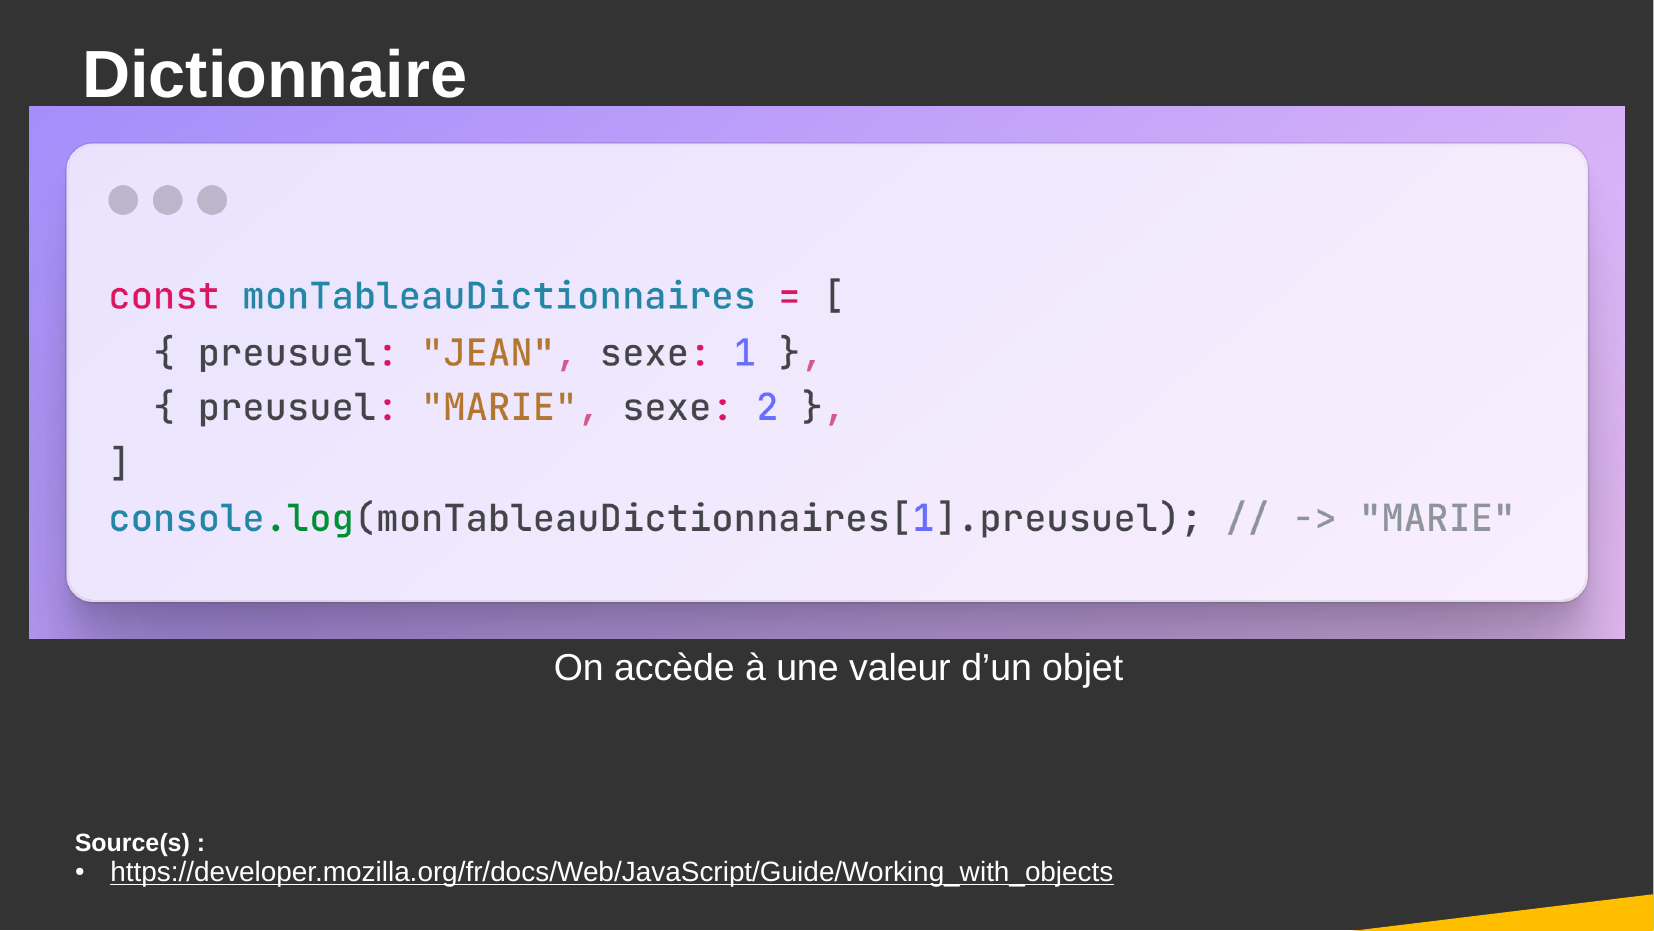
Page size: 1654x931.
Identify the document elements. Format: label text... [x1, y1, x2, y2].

text_box Source(s) : https://developer.mozilla.org/fr/docs/Web/JavaScript/Guide/Working_with_objects [60, 821, 1583, 920]
picture [29, 106, 1625, 639]
text_box On accède à une valeur d’un objet [94, 639, 1583, 738]
title Dictionnaire [82, 37, 1571, 106]
text_box [1351, 894, 1654, 931]
